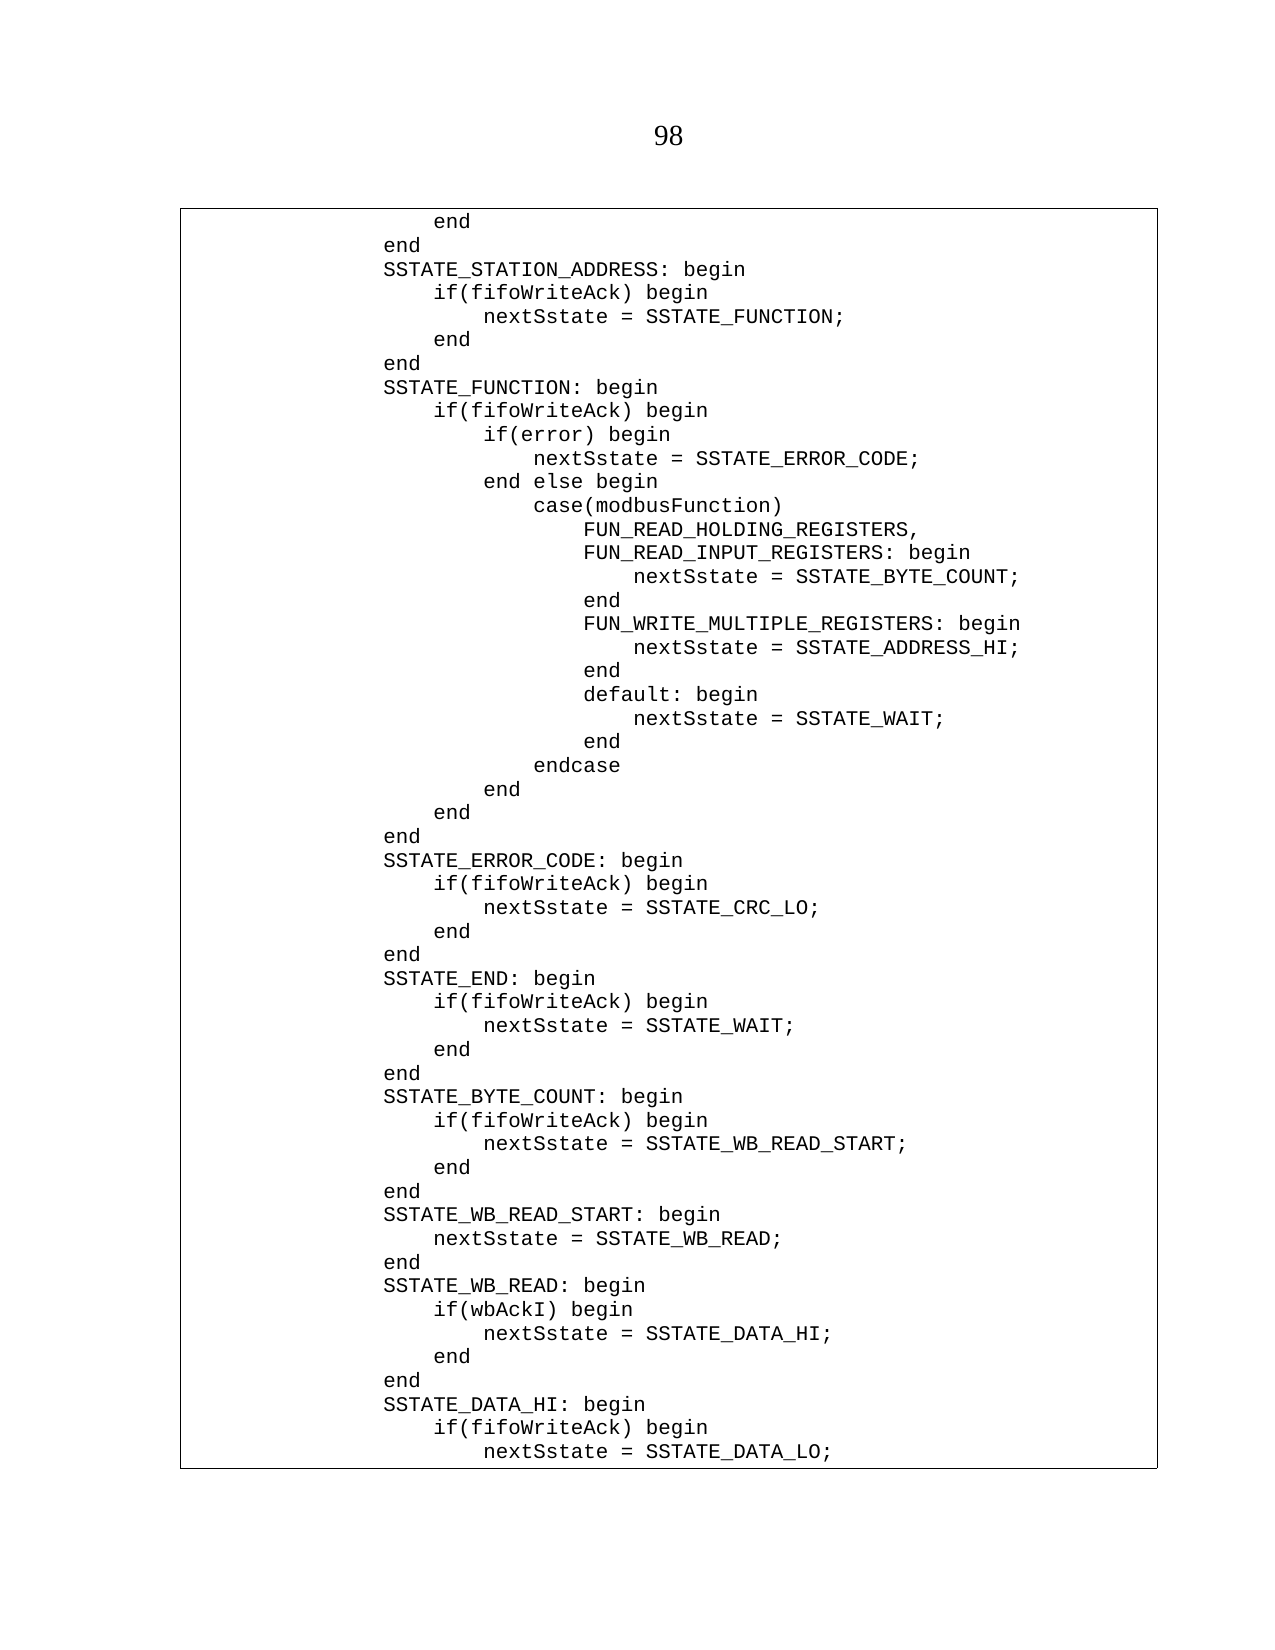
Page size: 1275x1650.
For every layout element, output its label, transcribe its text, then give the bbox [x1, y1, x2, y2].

text if(error) begin [181, 421, 1157, 444]
text if(wbAckI) begin [181, 1296, 1157, 1319]
text nextSstate = SSTATE_WAIT; [181, 705, 1157, 728]
text end [181, 232, 1157, 255]
text nextSstate = SSTATE_BYTE_COUNT; [181, 563, 1157, 586]
text if(fifoWriteAck) begin [181, 988, 1157, 1012]
text end [181, 799, 1157, 823]
text FUN_READ_INPUT_REGISTERS: begin [181, 539, 1157, 563]
text nextSstate = SSTATE_DATA_HI; [181, 1319, 1157, 1343]
text SSTATE_STATION_ADDRESS: begin [181, 255, 1157, 279]
text FUN_WRITE_MULTIPLE_REGISTERS: begin [181, 610, 1157, 634]
text SSTATE_ERROR_CODE: begin [181, 847, 1157, 870]
text if(fifoWriteAck) begin [181, 870, 1157, 894]
text end [181, 1343, 1157, 1367]
text end [181, 1178, 1157, 1201]
text SSTATE_BYTE_COUNT: begin [181, 1083, 1157, 1107]
text endcase [181, 752, 1157, 776]
text end [181, 1248, 1157, 1272]
text end [181, 728, 1157, 752]
text if(fifoWriteAck) begin [181, 1414, 1157, 1438]
text SSTATE_WB_READ_START: begin [181, 1201, 1157, 1225]
text SSTATE_END: begin [181, 965, 1157, 988]
text FUN_READ_HOLDING_REGISTERS, [181, 516, 1157, 539]
text nextSstate = SSTATE_WAIT; [181, 1012, 1157, 1036]
text end [181, 1154, 1157, 1178]
text end [181, 776, 1157, 799]
text end else begin [181, 468, 1157, 492]
text nextSstate = SSTATE_CRC_LO; [181, 894, 1157, 917]
text nextSstate = SSTATE_DATA_LO; [181, 1438, 1157, 1468]
text nextSstate = SSTATE_WB_READ_START; [181, 1130, 1157, 1154]
text end [181, 917, 1157, 941]
text end [181, 586, 1157, 610]
text end [181, 823, 1157, 847]
text end [181, 1059, 1157, 1083]
text nextSstate = SSTATE_FUNCTION; [181, 303, 1157, 326]
text default: begin [181, 681, 1157, 705]
text end [181, 1036, 1157, 1059]
text end [181, 350, 1157, 374]
text end [181, 209, 1157, 232]
text SSTATE_FUNCTION: begin [181, 374, 1157, 397]
text SSTATE_DATA_HI: begin [181, 1390, 1157, 1414]
text if(fifoWriteAck) begin [181, 397, 1157, 421]
text SSTATE_WB_READ: begin [181, 1272, 1157, 1296]
text if(fifoWriteAck) begin [181, 1107, 1157, 1130]
text nextSstate = SSTATE_ADDRESS_HI; [181, 634, 1157, 657]
text end [181, 941, 1157, 965]
text nextSstate = SSTATE_ERROR_CODE; [181, 444, 1157, 468]
text end [181, 326, 1157, 350]
text end [181, 1367, 1157, 1390]
text nextSstate = SSTATE_WB_READ; [181, 1225, 1157, 1248]
text end [181, 657, 1157, 681]
text if(fifoWriteAck) begin [181, 279, 1157, 303]
text case(modbusFunction) [181, 492, 1157, 516]
